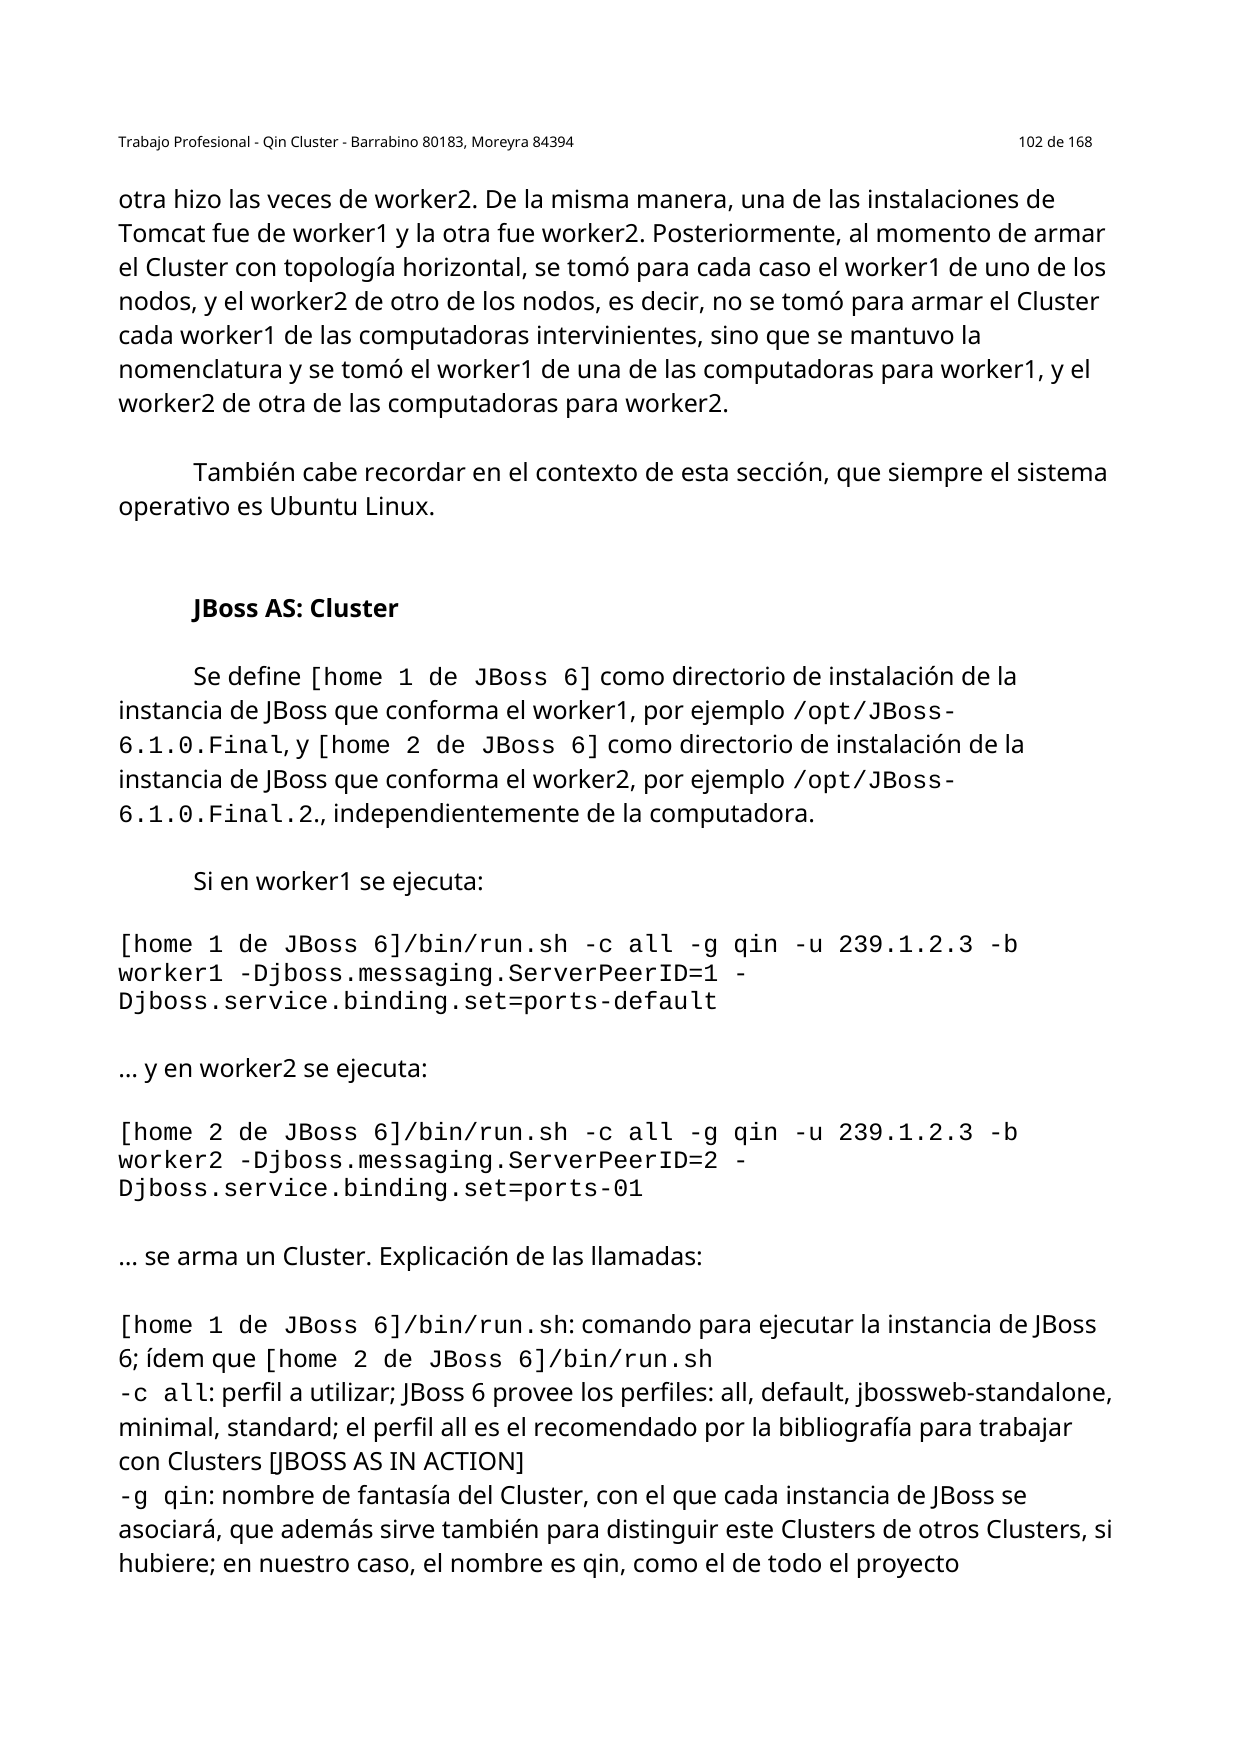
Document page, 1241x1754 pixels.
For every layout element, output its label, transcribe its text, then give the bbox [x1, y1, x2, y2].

text … se arma un Cluster. Explicación de las llamadas: [118, 1238, 1122, 1272]
text otra hizo las veces de worker2. De la misma manera, una de las instalaciones de Tomcat fue de worker1 y la otra fue worker2. Posteriormente, al momento de armar el Cluster con topología horizontal, se tomó para cada caso el worker1 de uno de los nodos, y el worker2 de otro de los nodos, es decir, no se tomó para armar el Cluster cada worker1 de las computadoras intervinientes, sino que se mantuvo la nomenclatura y se tomó el worker1 de una de las computadoras para worker1, y el worker2 de otra de las computadoras para worker2. [118, 182, 1122, 420]
text -g qin: nombre de fantasía del Cluster, con el que cada instancia de JBoss se asociará, que además sirve también para distinguir este Clusters de otros Clusters, si hubiere; en nuestro caso, el nombre es qin, como el de todo el proyecto [118, 1477, 1122, 1580]
text Se define [home 1 de JBoss 6] como directorio de instalación de la instancia de JBoss que conforma el worker1, por ejemplo /opt/JBoss-6.1.0.Final, y [home 2 de JBoss 6] como directorio de instalación de la instancia de JBoss que conforma el worker2, por ejemplo /opt/JBoss-6.1.0.Final.2., independientemente de la computadora. [118, 658, 1122, 830]
text [home 2 de JBoss 6]/bin/run.sh -c all -g qin -u 239.1.2.3 -b worker2 -Djboss.messaging.ServerPeerID=2 -Djboss.service.binding.set=ports-01 [118, 1119, 1122, 1204]
text Si en worker1 se ejecuta: [118, 864, 1122, 898]
text JBoss AS: Cluster [118, 590, 1122, 624]
text -c all: perfil a utilizar; JBoss 6 provee los perfiles: all, default, jbossweb-standalone, minimal, standard; el perfil all es el recomendado por la bibliografía para trabajar con Clusters [JBOSS AS IN ACTION] [118, 1375, 1122, 1477]
text [home 1 de JBoss 6]/bin/run.sh: comando para ejecutar la instancia de JBoss 6; ídem que [home 2 de JBoss 6]/bin/run.sh [118, 1306, 1122, 1375]
text También cabe recordar en el contexto de esta sección, que siempre el sistema operativo es Ubuntu Linux. [118, 454, 1122, 522]
text … y en worker2 se ejecuta: [118, 1051, 1122, 1085]
text [home 1 de JBoss 6]/bin/run.sh -c all -g qin -u 239.1.2.3 -b worker1 -Djboss.messaging.ServerPeerID=1 -Djboss.service.binding.set=ports-default [118, 932, 1122, 1017]
